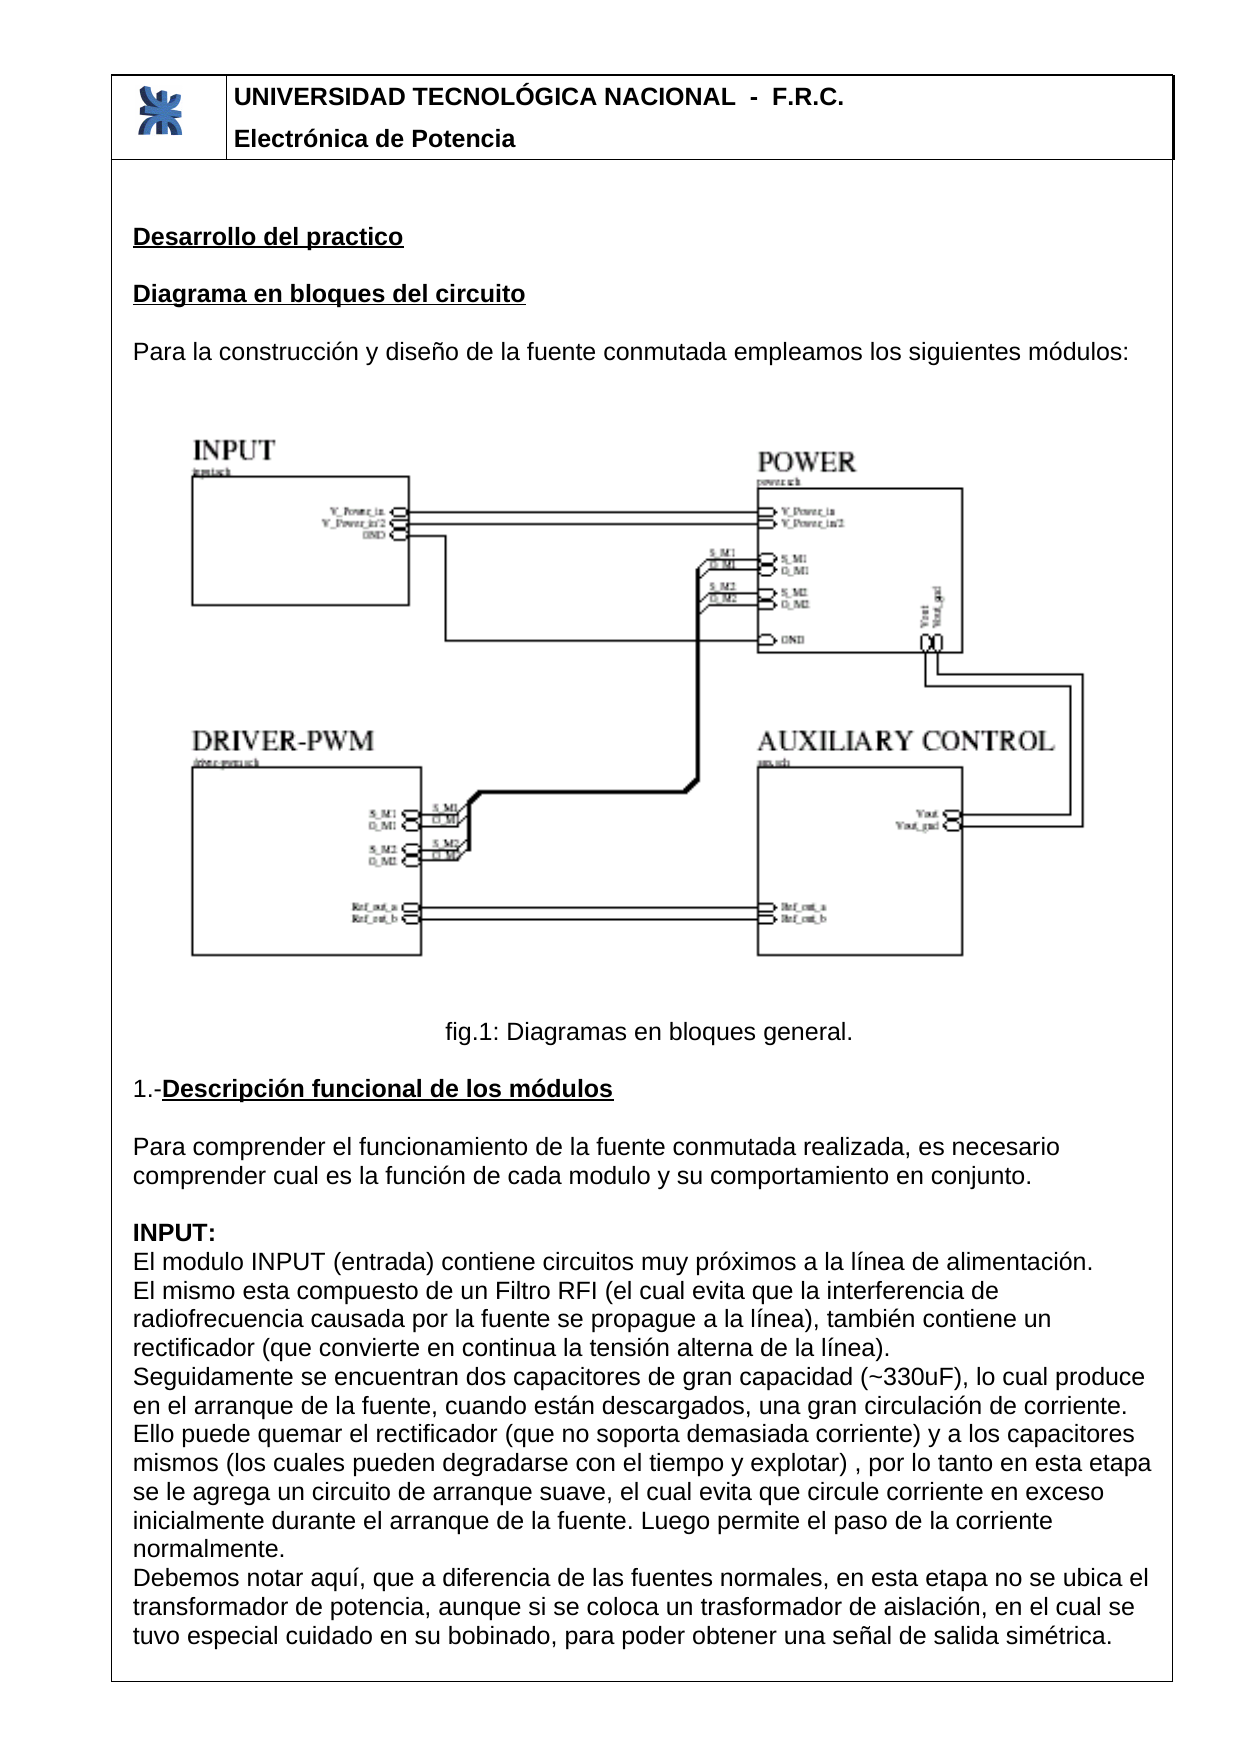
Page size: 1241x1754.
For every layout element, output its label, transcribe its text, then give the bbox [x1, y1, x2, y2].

text fig.1: Diagramas en bloques general. [133, 1017, 1166, 1046]
text Para comprender el funcionamiento de la fuente conmutada realizada, es necesario comprender cual es la función de cada modulo y su comportamiento en conjunto. [133, 1132, 1166, 1189]
text El modulo INPUT (entrada) contiene circuitos muy próximos a la línea de alimentación. [133, 1247, 1166, 1276]
text Desarrollo del practico [133, 222, 1166, 250]
text 1.-Descripción funcional de los módulos [133, 1074, 1166, 1103]
picture [149, 403, 1121, 1008]
text Debemos notar aquí, que a diferencia de las fuentes normales, en esta etapa no se ubica el transformador de potencia, aunque si se coloca un trasformador de aislación, en el cual se tuvo especial cuidado en su bobinado, para poder obtener una señal de salida simétrica. [133, 1563, 1166, 1649]
picture [135, 85, 183, 136]
text Para la construcción y diseño de la fuente conmutada empleamos los siguientes módulos: [133, 337, 1166, 365]
text El mismo esta compuesto de un Filtro RFI (el cual evita que la interferencia de radiofrecuencia causada por la fuente se propague a la línea), también contiene un rectificador (que convierte en continua la tensión alterna de la línea). [133, 1276, 1166, 1362]
text Seguidamente se encuentran dos capacitores de gran capacidad (~330uF), lo cual produce en el arranque de la fuente, cuando están descargados, una gran circulación de corriente. Ello puede quemar el rectificador (que no soporta demasiada corriente) y a los capacitores mismos (los cuales pueden degradarse con el tiempo y explotar) , por lo tanto en esta etapa se le agrega un circuito de arranque suave, el cual evita que circule corriente en exceso inicialmente durante el arranque de la fuente. Luego permite el paso de la corriente normalmente. [133, 1362, 1166, 1563]
text INPUT: [133, 1218, 1166, 1247]
text Diagrama en bloques del circuito [133, 279, 1166, 308]
